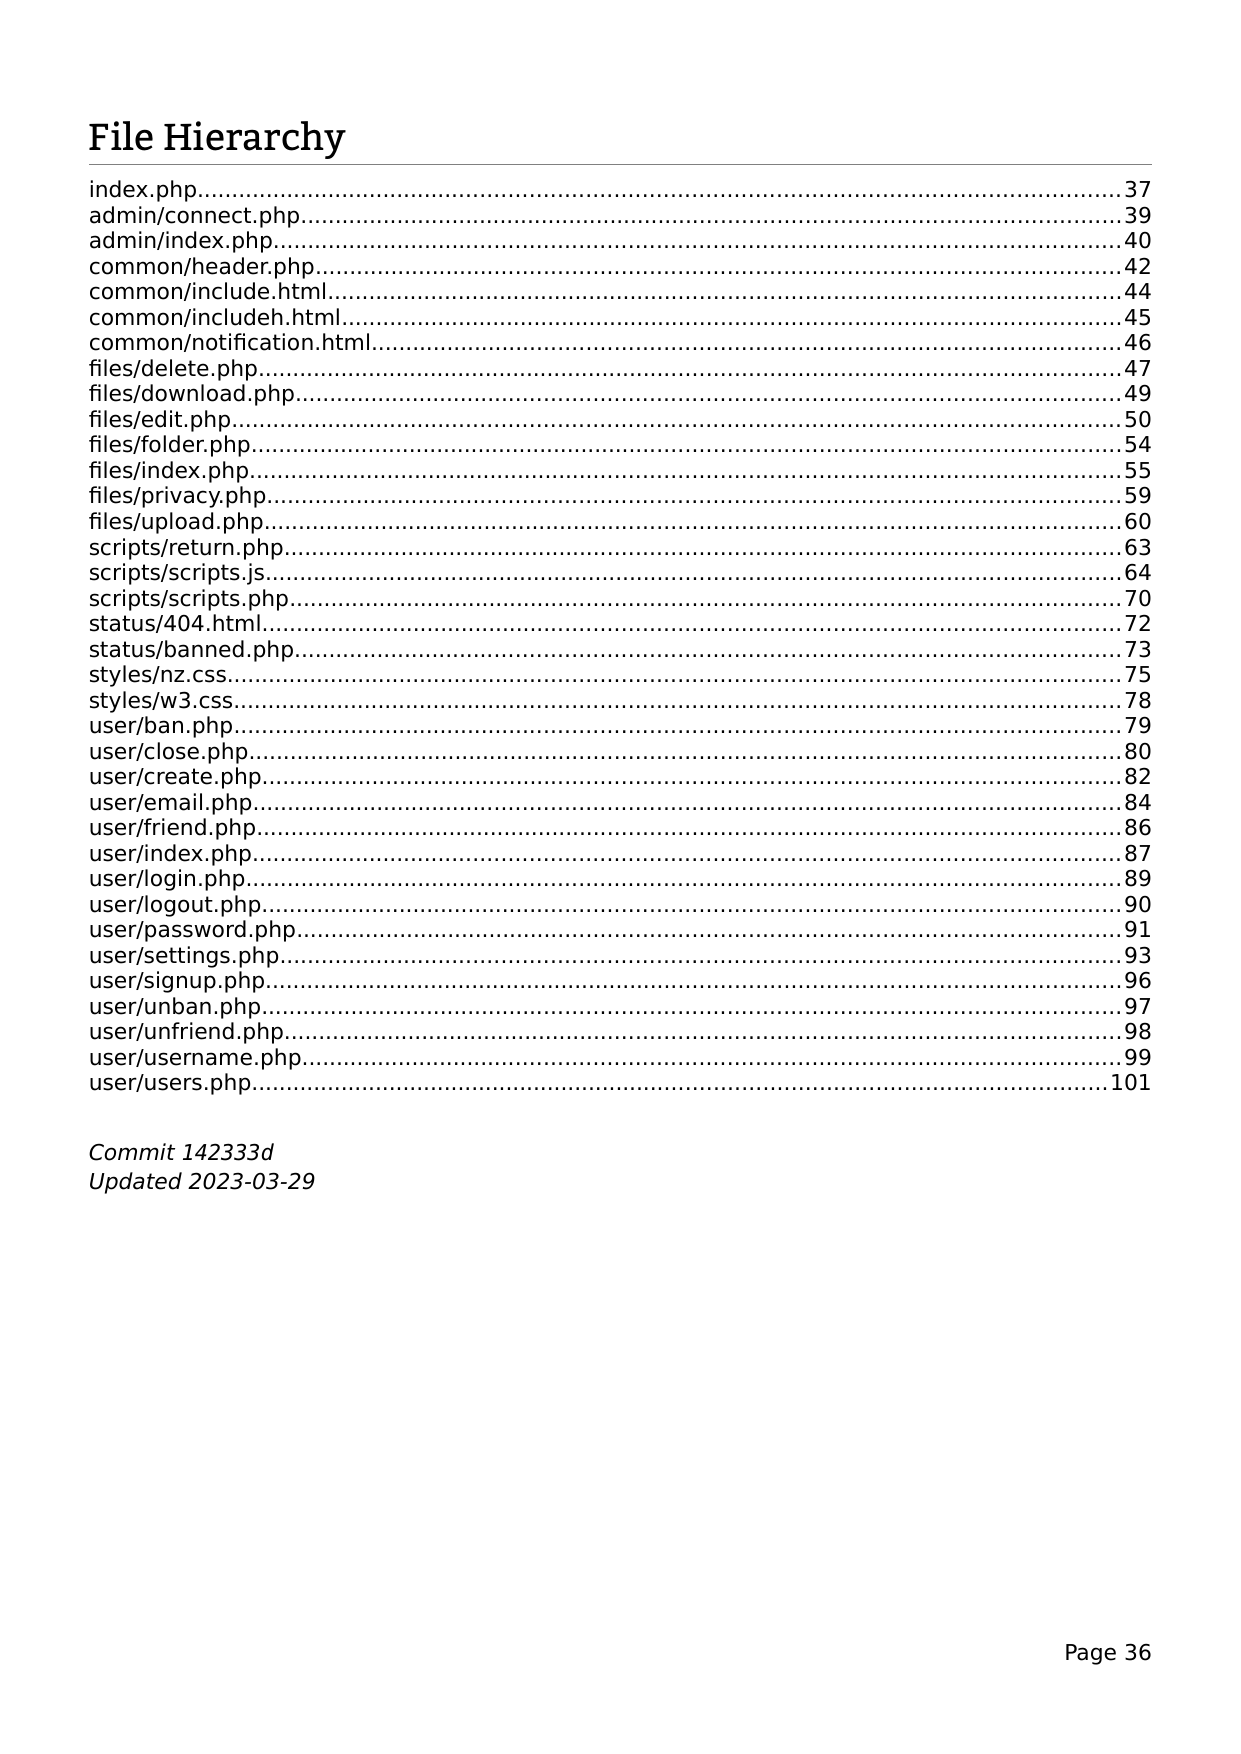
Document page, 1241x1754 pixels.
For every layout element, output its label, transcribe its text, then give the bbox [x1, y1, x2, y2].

text files/download.php 49 [88, 381, 1152, 407]
text user/settings.php 93 [88, 943, 1152, 968]
text files/upload.php 60 [88, 509, 1152, 534]
text common/notification.html 46 [88, 330, 1152, 356]
text user/username.php 99 [88, 1045, 1152, 1071]
text files/privacy.php 59 [88, 483, 1152, 509]
text user/logout.php 90 [88, 892, 1152, 917]
text user/login.php 89 [88, 866, 1152, 892]
subtitle File Hierarchy [88, 113, 1152, 165]
text user/users.php 101 [88, 1071, 1152, 1096]
text user/create.php 82 [88, 764, 1152, 790]
text common/includeh.html 45 [88, 305, 1152, 330]
text user/unfriend.php 98 [88, 1019, 1152, 1045]
text user/password.php 91 [88, 917, 1152, 943]
text scripts/return.php 63 [88, 534, 1152, 560]
text admin/index.php 40 [88, 228, 1152, 254]
text user/unban.php 97 [88, 994, 1152, 1019]
text common/header.php 42 [88, 254, 1152, 279]
text user/email.php 84 [88, 790, 1152, 815]
text user/signup.php 96 [88, 968, 1152, 994]
text common/include.html 44 [88, 279, 1152, 305]
text styles/w3.css 78 [88, 688, 1152, 713]
text index.php 37 [88, 177, 1152, 203]
text user/close.php 80 [88, 739, 1152, 764]
text files/edit.php 50 [88, 407, 1152, 432]
text styles/nz.css 75 [88, 662, 1152, 688]
text Commit 142333d Updated 2023-03-29 [88, 1140, 1152, 1195]
text status/banned.php 73 [88, 637, 1152, 662]
text files/index.php 55 [88, 458, 1152, 483]
text user/index.php 87 [88, 841, 1152, 866]
text scripts/scripts.php 70 [88, 586, 1152, 611]
text admin/connect.php 39 [88, 203, 1152, 228]
text user/ban.php 79 [88, 713, 1152, 739]
text scripts/scripts.js 64 [88, 560, 1152, 586]
text files/folder.php 54 [88, 432, 1152, 458]
text user/friend.php 86 [88, 815, 1152, 841]
text status/404.html 72 [88, 611, 1152, 637]
text files/delete.php 47 [88, 356, 1152, 381]
